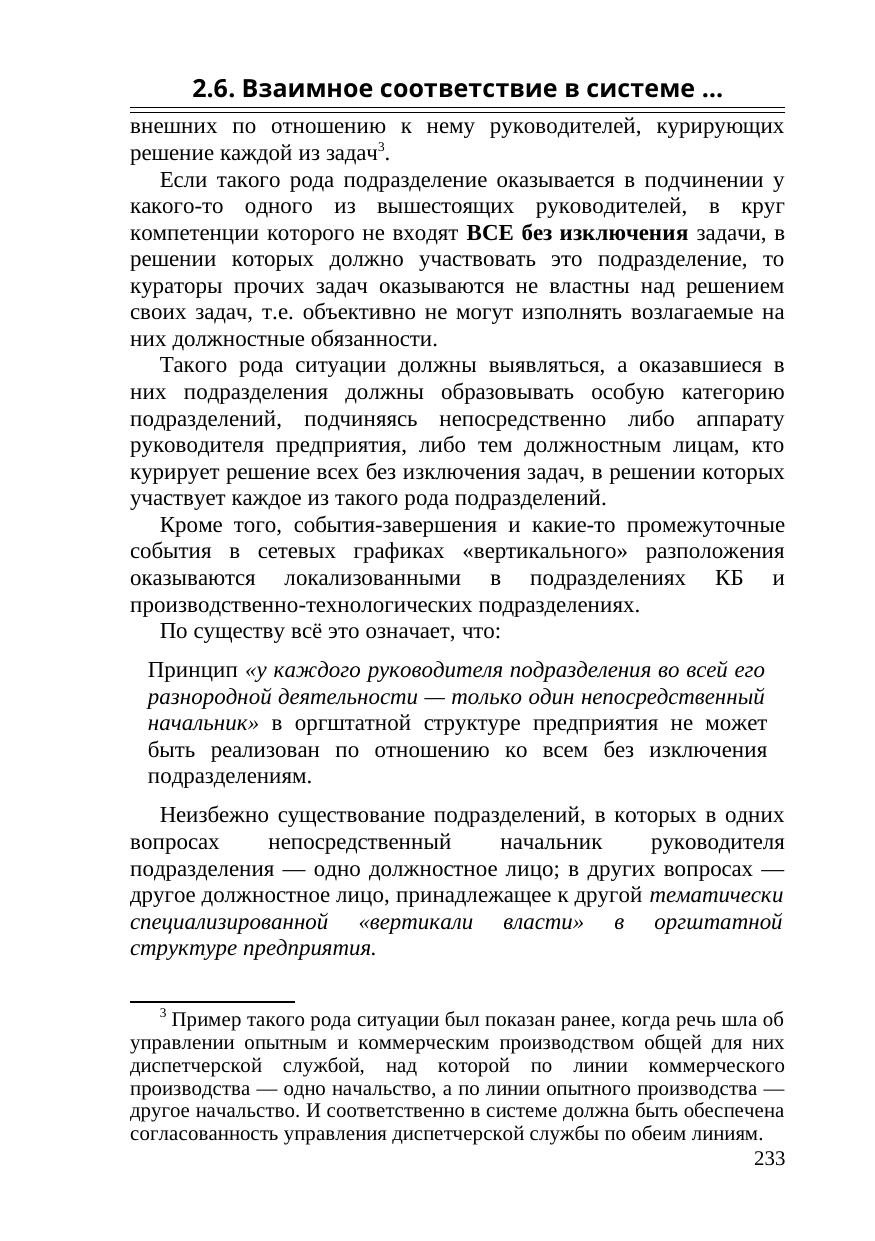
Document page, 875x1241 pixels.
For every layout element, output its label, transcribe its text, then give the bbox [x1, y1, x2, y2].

text Пример такого рода ситуации был показан ранее, когда речь шла об управлении опытным и коммерческим производством общей для них диспетчерской службой, над которой по линии коммерческого производства — одно начальство, а по линии опытного производства — другое начальство. И соответственно в системе должна быть обеспечена согласованность управления диспетчерской службы по обеим линиям. [130, 1008, 785, 1145]
text Неизбежно существование подразделений, в которых в одних вопросах непосредственный начальник руководителя подразделения — одно должностное лицо; в других вопросах — другое должностное лицо, принадлежащее к другой тематически специализированной «вертикали власти» в оргштатной структуре предприятия. [130, 801, 785, 961]
text Принцип «у каждого руководителя подразделения во всей его разнородной деятельности — только один непосредственный начальник» в оргштатной структуре предприятия не может быть реализован по отношению ко всем без изключения подразделениям. [148, 656, 768, 789]
text Если такого рода подразделение оказывается в подчинении у какого-то одного из вышестоящих руководителей, в круг компетенции которого не входят ВСЕ без изключения задачи, в решении которых должно участвовать это подразделение, то кураторы прочих задач оказываются не властны над решением своих задач, т.е. объективно не могут изполнять возлагаемые на них должностные обязанности. [130, 165, 785, 351]
text Такого рода ситуации должны выявляться, а оказавшиеся в них подразделения должны образовывать особую категорию подразделений, подчиняясь непосредственно либо аппарату руководителя предприятия, либо тем должностным лицам, кто курирует решение всех без изключения задач, в решении которых участвует каждое из такого рода подразделений. [130, 351, 785, 511]
text Кроме того, события-завершения и какие-то промежуточные события в сетевых графиках «вертикального» разположения оказываются локализованными в подразделениях КБ и производственно-технологических подразделениях. [130, 511, 785, 617]
text внешних по отношению к нему руководителей, курирующих решение каждой из задач. [130, 113, 785, 165]
text По существу всё это означает, что: [130, 617, 785, 643]
